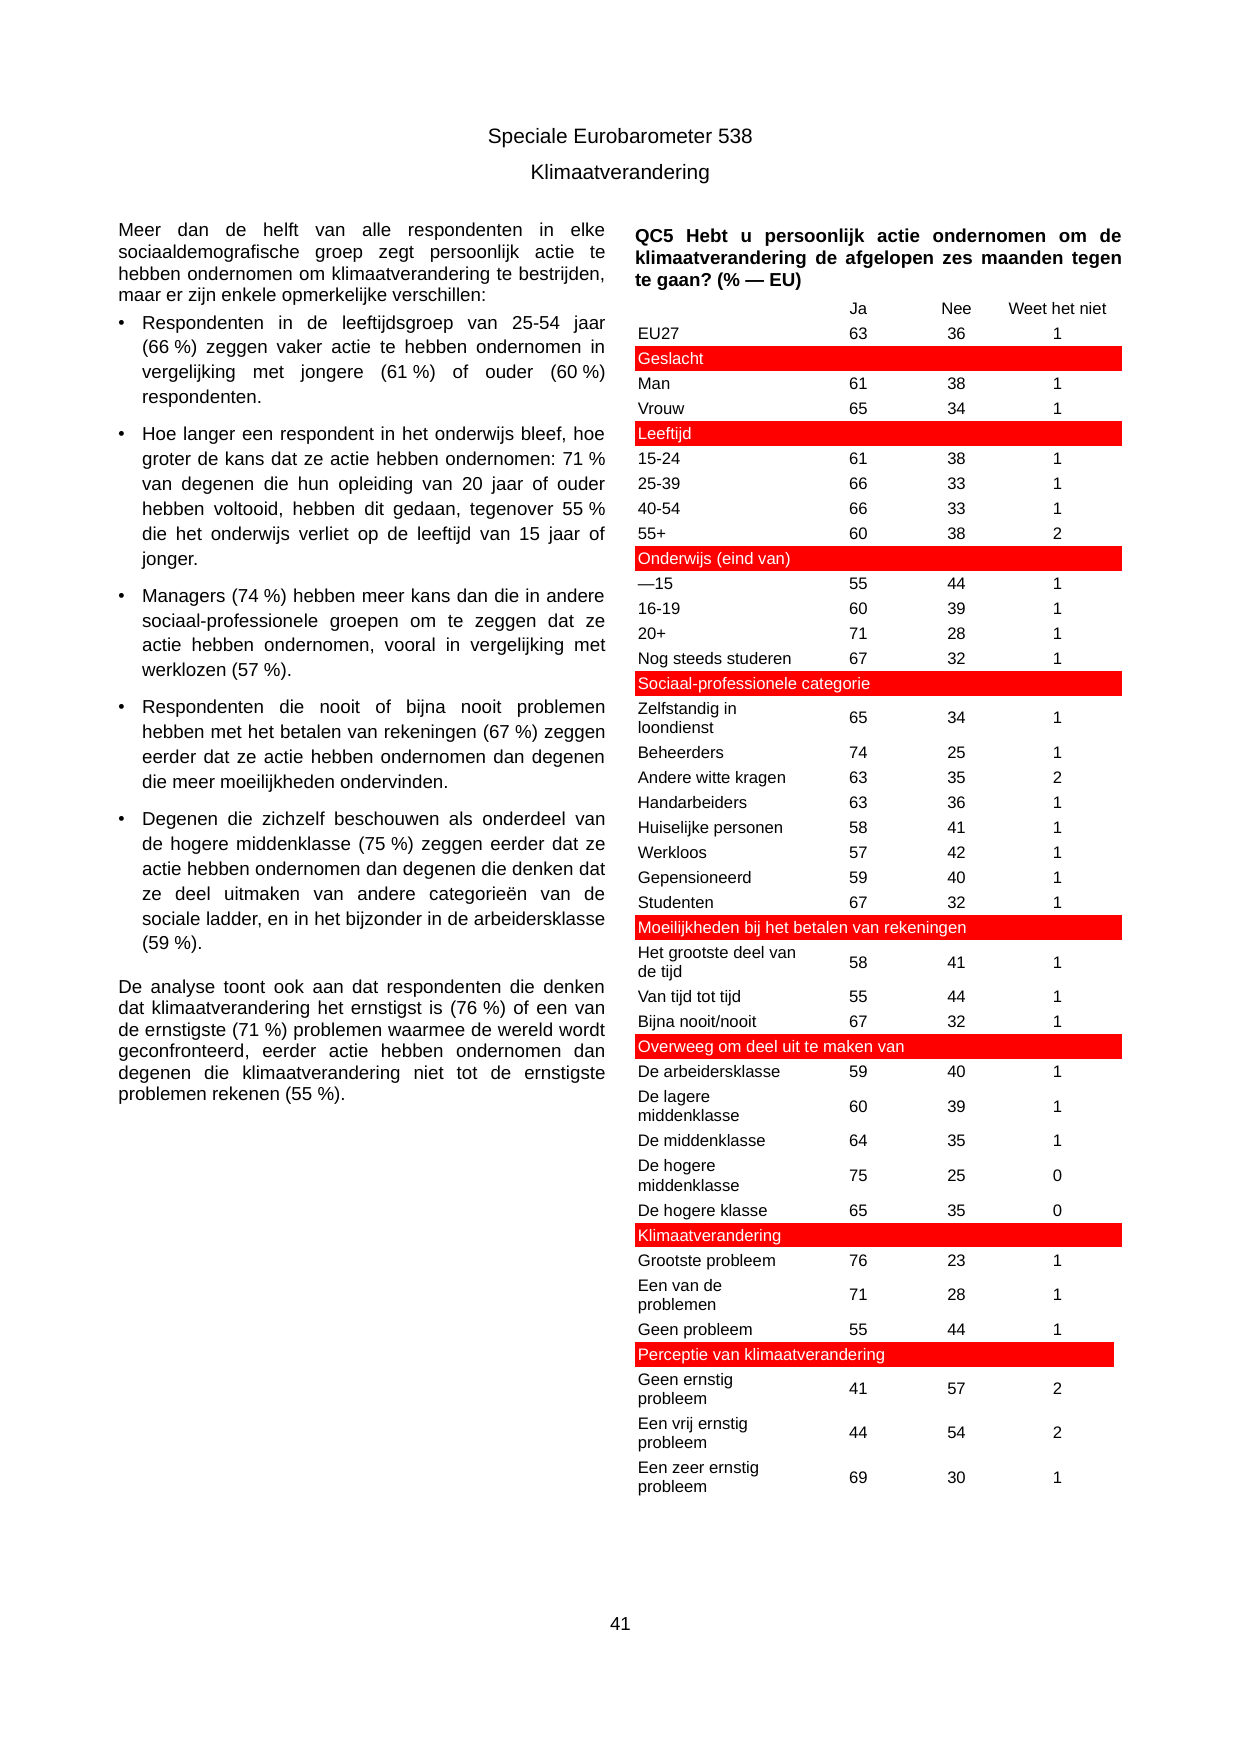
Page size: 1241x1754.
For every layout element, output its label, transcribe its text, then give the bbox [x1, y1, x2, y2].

table_cell [1110, 1084, 1122, 1128]
table_cell [1110, 521, 1122, 546]
table_cell [1110, 1128, 1122, 1153]
table_cell 1 [1005, 571, 1109, 596]
table_cell 41 [908, 940, 1005, 984]
table_cell 1 [1005, 1317, 1109, 1342]
table_cell 1 [1005, 815, 1109, 840]
table_cell [1110, 890, 1122, 915]
table_cell Huiselijke personen [635, 815, 808, 840]
table_cell 44 [908, 571, 1005, 596]
table_cell 38 [908, 521, 1005, 546]
table_cell [1110, 790, 1122, 815]
table_cell 59 [808, 865, 908, 890]
table_cell 2 [1005, 1411, 1109, 1455]
table_cell 1 [1005, 646, 1109, 671]
table_cell 1 [1005, 1009, 1109, 1034]
table_cell Studenten [635, 890, 808, 915]
table_cell 35 [908, 765, 1005, 790]
table_cell [1110, 321, 1122, 346]
table_cell [1110, 840, 1122, 865]
table_cell Moeilijkheden bij het betalen van rekeningen [635, 915, 1122, 940]
table_cell 39 [908, 1084, 1005, 1128]
table_cell [1110, 1411, 1122, 1455]
table_cell Een vrij ernstig probleem [635, 1411, 808, 1455]
table_cell Geslacht [635, 346, 1122, 371]
table_cell 75 [808, 1153, 908, 1197]
table_cell Een van de problemen [635, 1273, 808, 1317]
table_cell 63 [808, 790, 908, 815]
table_cell [1110, 446, 1122, 471]
table_cell [1110, 940, 1122, 984]
table_cell 1 [1005, 865, 1109, 890]
table_cell 32 [908, 1009, 1005, 1034]
table_cell Vrouw [635, 396, 808, 421]
list Degenen die zichzelf beschouwen als onderdeel van de hogere middenklasse (75 %) zeggen eerder dat ze actie hebben ondernomen dan degenen die denken dat ze deel uitmaken van andere categorieën van de sociale ladder, en in het bijzonder in de arbeidersklasse (59 %). [118, 808, 605, 954]
table_cell [1110, 815, 1122, 840]
table_cell 65 [808, 396, 908, 421]
table_cell 32 [908, 646, 1005, 671]
table_cell 58 [808, 815, 908, 840]
table_cell [1110, 646, 1122, 671]
table_cell 69 [808, 1455, 908, 1499]
table_cell 32 [908, 890, 1005, 915]
table_cell 1 [1005, 984, 1109, 1009]
table_cell 54 [908, 1411, 1005, 1455]
list Hoe langer een respondent in het onderwijs bleef, hoe groter de kans dat ze actie hebben ondernomen: 71 % van degenen die hun opleiding van 20 jaar of ouder hebben voltooid, hebben dit gedaan, tegenover 55 % die het onderwijs verliet op de leeftijd van 15 jaar of jonger. [118, 423, 605, 569]
table_cell 67 [808, 646, 908, 671]
table_cell 1 [1005, 840, 1109, 865]
table_cell 1 [1005, 1273, 1109, 1317]
table_cell [1110, 1198, 1122, 1222]
table_cell 76 [808, 1248, 908, 1272]
table_cell Van tijd tot tijd [635, 984, 808, 1009]
table_cell 57 [908, 1367, 1005, 1411]
table_header [1110, 296, 1122, 321]
table_cell [1110, 1059, 1122, 1084]
table_cell 2 [1005, 1367, 1109, 1411]
table_cell Overweeg om deel uit te maken van [635, 1034, 1122, 1059]
table_cell 1 [1005, 890, 1109, 915]
table_cell 44 [908, 1317, 1005, 1342]
table_cell 36 [908, 790, 1005, 815]
table_cell 55+ [635, 521, 808, 546]
table_cell Zelfstandig in loondienst [635, 696, 808, 740]
table_cell 20+ [635, 621, 808, 646]
table_cell 25 [908, 1153, 1005, 1197]
table_cell 60 [808, 521, 908, 546]
table_header Ja [808, 296, 908, 321]
table_cell 36 [908, 321, 1005, 346]
table_cell Het grootste deel van de tijd [635, 940, 808, 984]
table_cell 0 [1005, 1153, 1109, 1197]
table_cell 35 [908, 1128, 1005, 1153]
table_cell 63 [808, 321, 908, 346]
table_cell 1 [1005, 496, 1109, 521]
table_cell 0 [1005, 1198, 1109, 1222]
table_cell Geen probleem [635, 1317, 808, 1342]
table_cell 60 [808, 1084, 908, 1128]
table_cell De hogere klasse [635, 1198, 808, 1222]
table_cell 35 [908, 1198, 1005, 1222]
table_cell Grootste probleem [635, 1248, 808, 1272]
text QC5 Hebt u persoonlijk actie ondernomen om de klimaatverandering de afgelopen zes maanden tegen te gaan? (% — EU) [635, 225, 1122, 290]
text Meer dan de helft van alle respondenten in elke sociaaldemografische groep zegt persoonlijk actie te hebben ondernomen om klimaatverandering te bestrijden, maar er zijn enkele opmerkelijke verschillen: [118, 219, 605, 306]
table_cell [1110, 371, 1122, 396]
table_cell Geen ernstig probleem [635, 1367, 808, 1411]
table_cell 1 [1005, 321, 1109, 346]
table_cell 1 [1005, 1128, 1109, 1153]
table_cell Werkloos [635, 840, 808, 865]
table_cell 1 [1005, 740, 1109, 765]
table_cell 65 [808, 696, 908, 740]
table_cell [1110, 571, 1122, 596]
table_cell 41 [908, 815, 1005, 840]
table_cell De arbeidersklasse [635, 1059, 808, 1084]
table_cell 25-39 [635, 471, 808, 496]
table_cell [1110, 621, 1122, 646]
table_cell 44 [808, 1411, 908, 1455]
table_cell 1 [1005, 1455, 1109, 1499]
table_cell 28 [908, 1273, 1005, 1317]
table_cell [1110, 1248, 1122, 1272]
table_cell [1110, 471, 1122, 496]
table_cell 38 [908, 446, 1005, 471]
table_cell 74 [808, 740, 908, 765]
table_header Weet het niet [1005, 296, 1109, 321]
table_cell [1110, 740, 1122, 765]
table_cell [1110, 596, 1122, 621]
table_cell [1110, 765, 1122, 790]
table_cell Nog steeds studeren [635, 646, 808, 671]
table_header Nee [908, 296, 1005, 321]
table_cell 67 [808, 1009, 908, 1034]
table_cell 40 [908, 865, 1005, 890]
table_cell 1 [1005, 621, 1109, 646]
table_cell 61 [808, 446, 908, 471]
table_cell 1 [1005, 446, 1109, 471]
table_cell [1110, 496, 1122, 521]
table_cell Man [635, 371, 808, 396]
table_cell 44 [908, 984, 1005, 1009]
table_cell 1 [1005, 940, 1109, 984]
table_cell [1110, 984, 1122, 1009]
table_cell 1 [1005, 696, 1109, 740]
list Respondenten in de leeftijdsgroep van 25-54 jaar (66 %) zeggen vaker actie te hebben ondernomen in vergelijking met jongere (61 %) of ouder (60 %) respondenten. [118, 311, 605, 407]
table_cell 55 [808, 984, 908, 1009]
table_cell Een zeer ernstig probleem [635, 1455, 808, 1499]
table_cell 30 [908, 1455, 1005, 1499]
table_cell 25 [908, 740, 1005, 765]
table_cell 1 [1005, 371, 1109, 396]
table_cell De hogere middenklasse [635, 1153, 808, 1197]
table_cell 66 [808, 471, 908, 496]
table_cell 34 [908, 396, 1005, 421]
table_cell 40-54 [635, 496, 808, 521]
table_cell 55 [808, 571, 908, 596]
table_cell Perceptie van klimaatverandering [635, 1342, 1114, 1367]
table_cell De lagere middenklasse [635, 1084, 808, 1128]
table_cell [1110, 396, 1122, 421]
table_cell 34 [908, 696, 1005, 740]
table_cell De middenklasse [635, 1128, 808, 1153]
table_cell 40 [908, 1059, 1005, 1084]
table_cell [1110, 865, 1122, 890]
table_cell [1110, 696, 1122, 740]
table_cell 1 [1005, 1248, 1109, 1272]
table_cell 28 [908, 621, 1005, 646]
table_cell 1 [1005, 1084, 1109, 1128]
table_cell 33 [908, 496, 1005, 521]
table_cell 1 [1005, 1059, 1109, 1084]
table_cell [1110, 1009, 1122, 1034]
list Managers (74 %) hebben meer kans dan die in andere sociaal-professionele groepen om te zeggen dat ze actie hebben ondernomen, vooral in vergelijking met werklozen (57 %). [118, 584, 605, 681]
table_cell 61 [808, 371, 908, 396]
table_cell 42 [908, 840, 1005, 865]
text De analyse toont ook aan dat respondenten die denken dat klimaatverandering het ernstigst is (76 %) of een van de ernstigste (71 %) problemen waarmee de wereld wordt geconfronteerd, eerder actie hebben ondernomen dan degenen die klimaatverandering niet tot de ernstigste problemen rekenen (55 %). [118, 975, 605, 1105]
table_cell [1110, 1455, 1122, 1499]
table_cell Beheerders [635, 740, 808, 765]
table_cell 71 [808, 1273, 908, 1317]
table_cell 66 [808, 496, 908, 521]
table_cell 23 [908, 1248, 1005, 1272]
table_cell 58 [808, 940, 908, 984]
table_cell 63 [808, 765, 908, 790]
table_cell Sociaal-professionele categorie [635, 671, 1122, 696]
table_cell 55 [808, 1317, 908, 1342]
table_cell 39 [908, 596, 1005, 621]
table_cell Leeftijd [635, 421, 1122, 446]
table_cell [1110, 1153, 1122, 1197]
table_cell 33 [908, 471, 1005, 496]
table_cell 67 [808, 890, 908, 915]
table_cell EU27 [635, 321, 808, 346]
table_cell —15 [635, 571, 808, 596]
table_cell [1110, 1367, 1122, 1411]
table_cell Bijna nooit/nooit [635, 1009, 808, 1034]
table_cell 16-19 [635, 596, 808, 621]
table_header [635, 296, 808, 321]
table_cell Handarbeiders [635, 790, 808, 815]
table_cell 60 [808, 596, 908, 621]
list Respondenten die nooit of bijna nooit problemen hebben met het betalen van rekeningen (67 %) zeggen eerder dat ze actie hebben ondernomen dan degenen die meer moeilijkheden ondervinden. [118, 696, 605, 792]
table_cell 1 [1005, 790, 1109, 815]
table_cell 59 [808, 1059, 908, 1084]
table_cell 65 [808, 1198, 908, 1222]
table_cell Andere witte kragen [635, 765, 808, 790]
table_cell Gepensioneerd [635, 865, 808, 890]
table_cell [1110, 1273, 1122, 1317]
table_cell 57 [808, 840, 908, 865]
table_cell 2 [1005, 521, 1109, 546]
table_cell 1 [1005, 396, 1109, 421]
table_cell 1 [1005, 596, 1109, 621]
table_cell 64 [808, 1128, 908, 1153]
table_cell 15-24 [635, 446, 808, 471]
table_cell [1110, 1317, 1122, 1342]
table_cell 38 [908, 371, 1005, 396]
table_cell 2 [1005, 765, 1109, 790]
table_cell 41 [808, 1367, 908, 1411]
table_cell 1 [1005, 471, 1109, 496]
table_cell 71 [808, 621, 908, 646]
table_cell [1114, 1342, 1122, 1367]
table_cell Klimaatverandering [635, 1223, 1122, 1247]
table_cell Onderwijs (eind van) [635, 546, 1122, 571]
